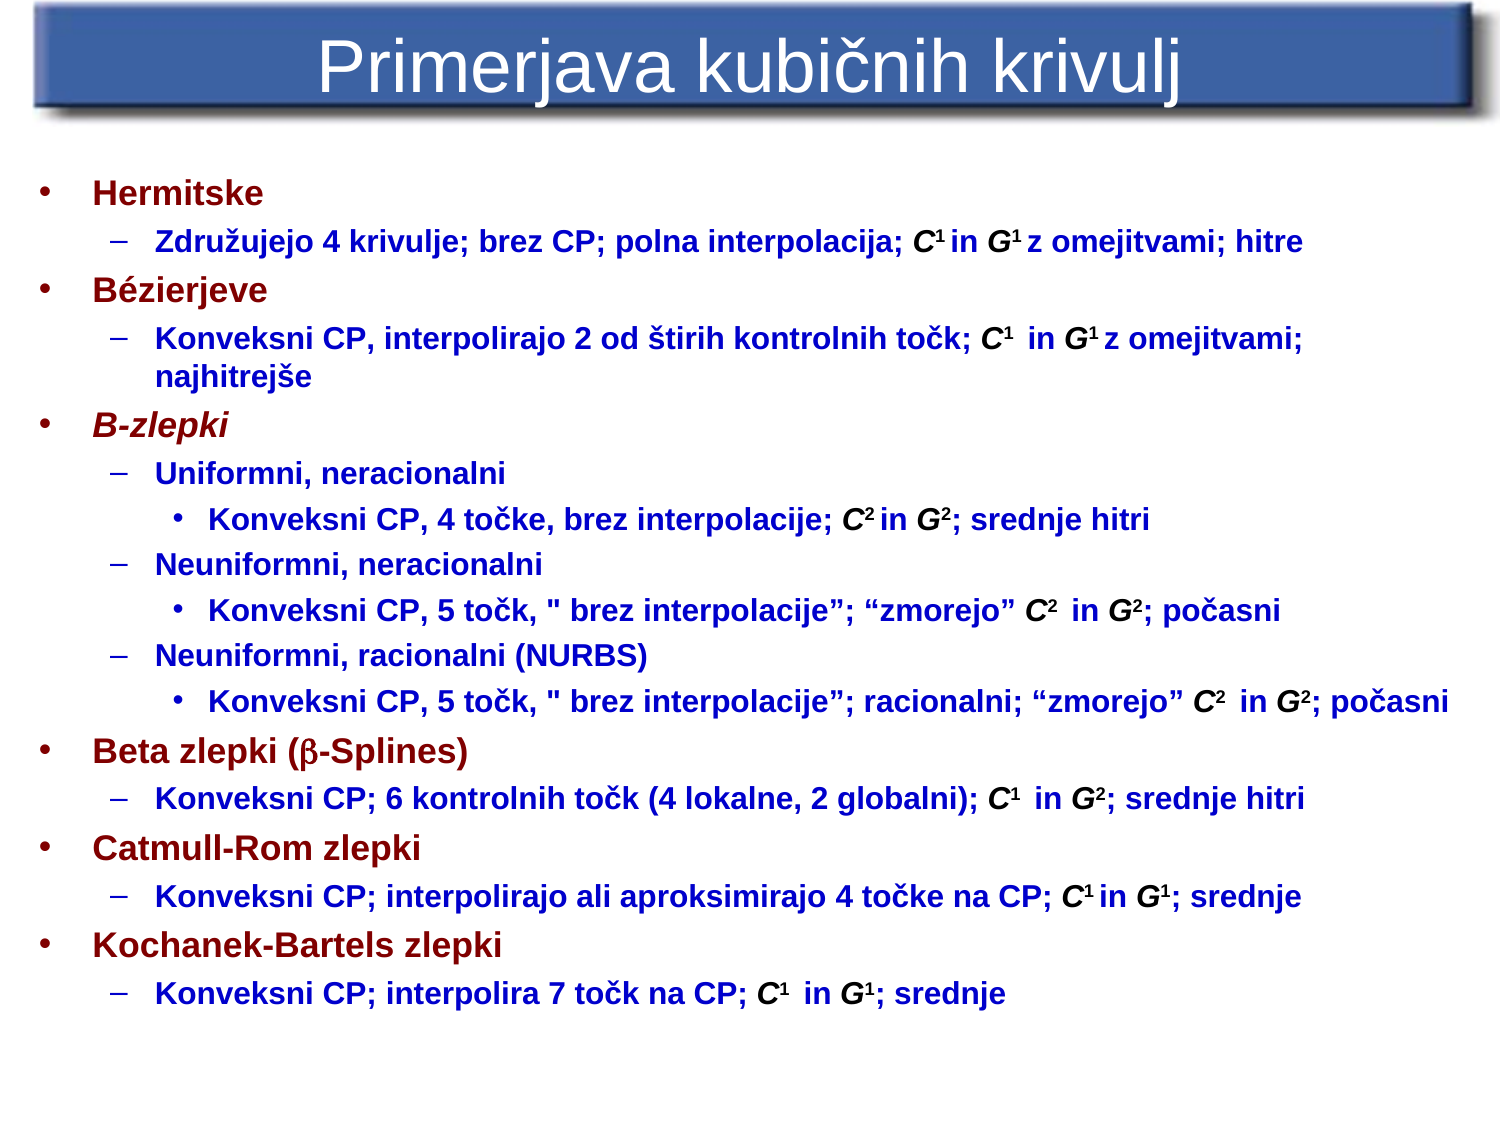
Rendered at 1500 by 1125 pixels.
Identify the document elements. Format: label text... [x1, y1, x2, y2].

text_box Primerjava kubičnih krivulj [100, 0, 1401, 125]
text_box Hermitske Združujejo 4 krivulje; brez CP; polna interpolacija; C1 in G1 z omejitvami; hitre Bézierjeve Konveksni CP, interpolirajo 2 od štirih kontrolnih točk; C1 in G1 z omejitvami; najhitrejše B-zlepki Uniformni, neracionalni Konveksni CP, 4 točke, brez interpolacije; C2 in G2; srednje hitri Neuniformni, neracionalni Konveksni CP, 5 točk, " brez interpolacije”; “zmorejo” C2 in G2; počasni Neuniformni, racionalni (NURBS) Konveksni CP, 5 točk, " brez interpolacije”; racionalni; “zmorejo” C2 in G2; počasni Beta zlepki (-Splines) Konveksni CP; 6 kontrolnih točk (4 lokalne, 2 globalni); C1 in G2; srednje hitri Catmull-Rom zlepki Konveksni CP; interpolirajo ali aproksimirajo 4 točke na CP; C1 in G1; srednje Kochanek-Bartels zlepki Konveksni CP; interpolira 7 točk na CP; C1 in G1; srednje [23, 162, 1475, 1051]
picture [32, 0, 1500, 127]
